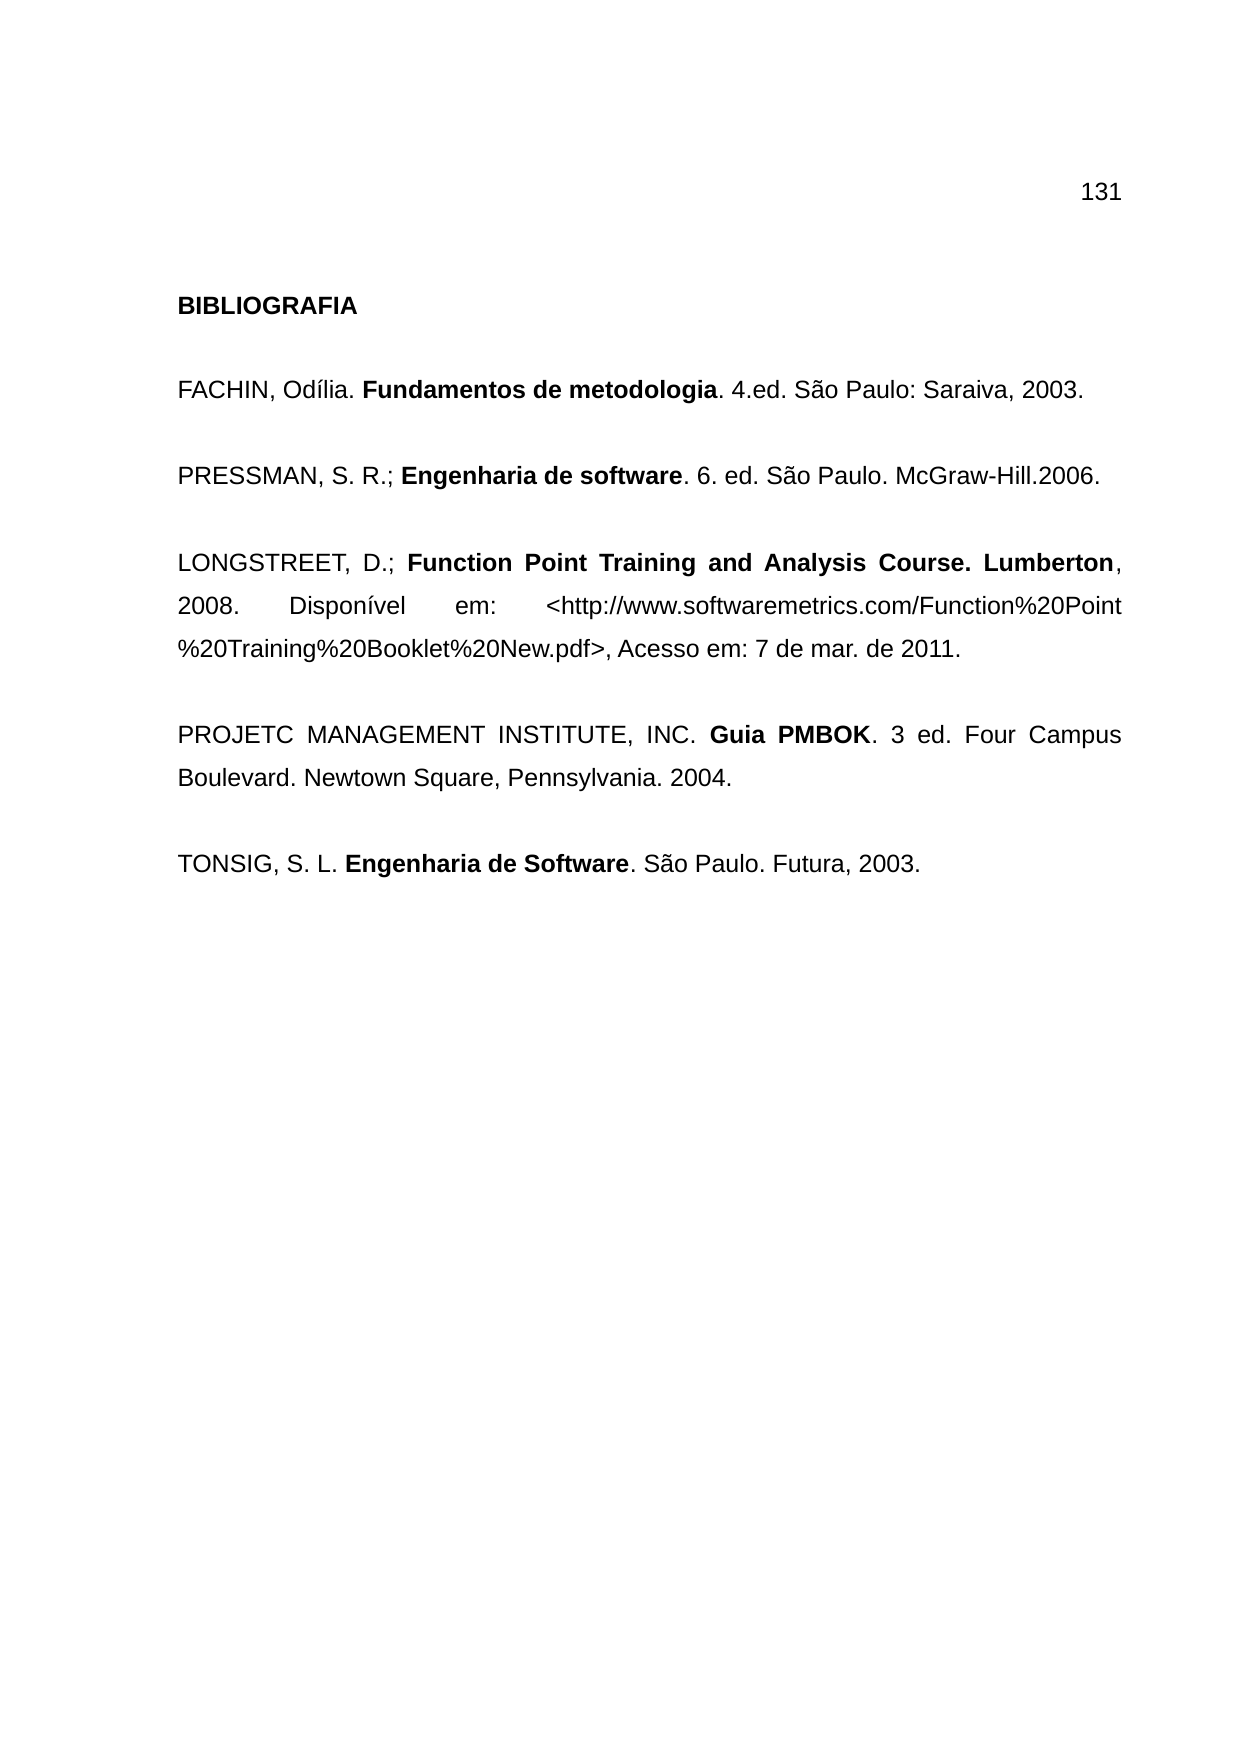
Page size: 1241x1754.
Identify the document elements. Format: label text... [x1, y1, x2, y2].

text TONSIG, S. L. Engenharia de Software. São Paulo. Futura, 2003. [177, 849, 1122, 878]
text LONGSTREET, D.; Function Point Training and Analysis Course. Lumberton, 2008. Disponível em: <http://www.softwaremetrics.com/Function%20Point%20Training%20Booklet%20New.pdf>, Acesso em: 7 de mar. de 2011. [177, 548, 1122, 663]
text FACHIN, Odília. Fundamentos de metodologia. 4.ed. São Paulo: Saraiva, 2003. [177, 375, 1122, 404]
subtitle BIBLIOGRAFIA [177, 291, 1122, 319]
text PRESSMAN, S. R.; Engenharia de software. 6. ed. São Paulo. McGraw-Hill.2006. [177, 461, 1122, 490]
text PROJETC MANAGEMENT INSTITUTE, INC. Guia PMBOK. 3 ed. Four Campus Boulevard. Newtown Square, Pennsylvania. 2004. [177, 720, 1122, 792]
